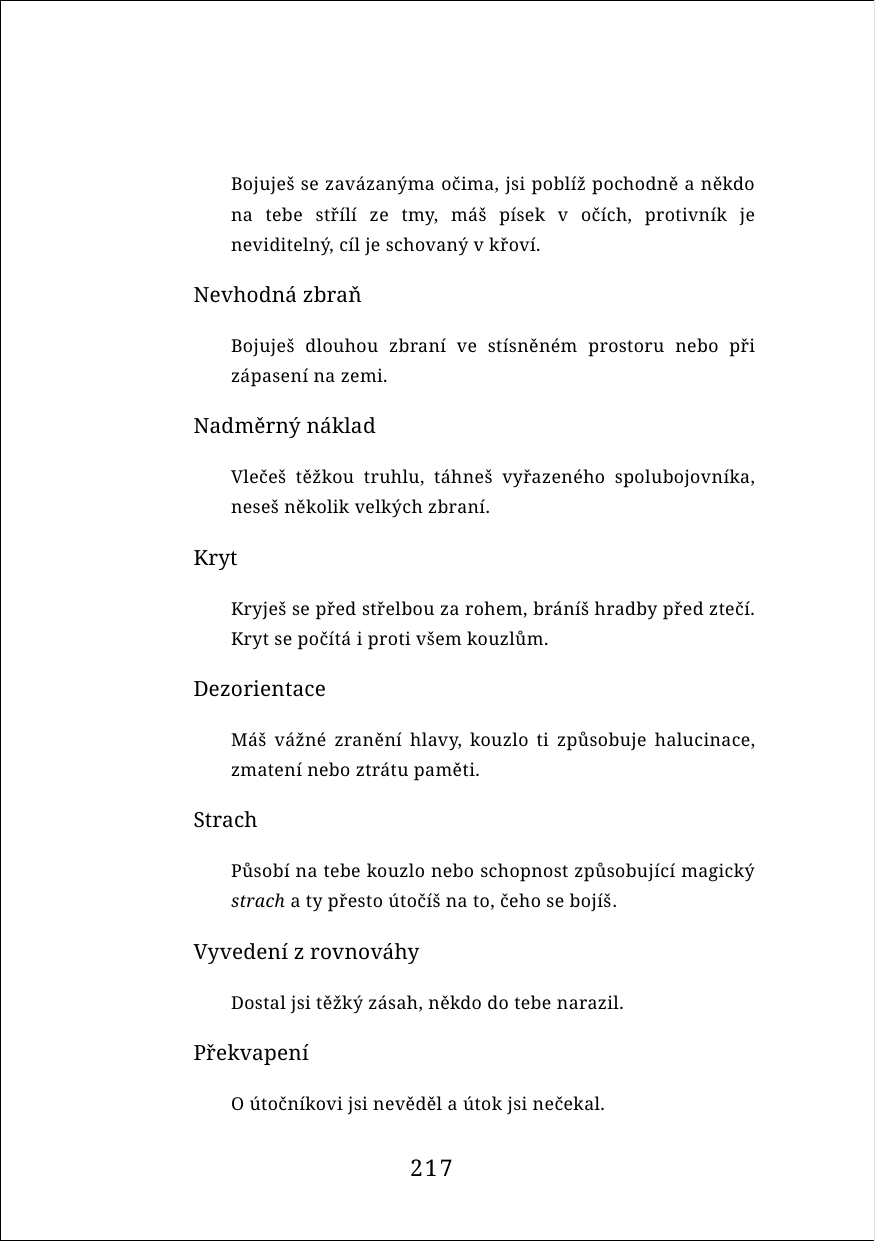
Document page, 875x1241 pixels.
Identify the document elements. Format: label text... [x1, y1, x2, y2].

list Nadměrný náklad [156, 411, 756, 440]
list Dostal jsi těžký zásah, někdo do tebe narazil. [193, 990, 756, 1014]
list Kryt [156, 543, 756, 571]
list Máš vážné zranění hlavy, kouzlo ti způsobuje halucinace, zmatení nebo ztrátu paměti. [193, 727, 756, 782]
list Vyvedení z rovnováhy [156, 937, 756, 965]
list Nevhodná zbraň [156, 280, 756, 308]
list Překvapení [156, 1038, 756, 1066]
list Dezorientace [156, 674, 756, 703]
list Kryješ se před střelbou za rohem, bráníš hradby před ztečí. Kryt se počítá i proti všem kouzlům. [193, 596, 756, 650]
list Bojuješ se zavázanýma očima, jsi poblíž pochodně a někdo na tebe střílí ze tmy, máš písek v očích, protivník je neviditelný, cíl je schovaný v křoví. [193, 172, 756, 256]
list O útočníkovi jsi nevěděl a útok jsi nečekal. [193, 1091, 756, 1115]
list Vlečeš těžkou truhlu, táhneš vyřazeného spolubojovníka, neseš několik velkých zbraní. [193, 465, 756, 519]
list Bojuješ dlouhou zbraní ve stísněném prostoru nebo při zápasení na zemi. [193, 333, 756, 388]
list Strach [156, 806, 756, 834]
list Působí na tebe kouzlo nebo schopnost způsobující magický strach a ty přesto útočíš na to, čeho se bojíš. [193, 859, 756, 913]
